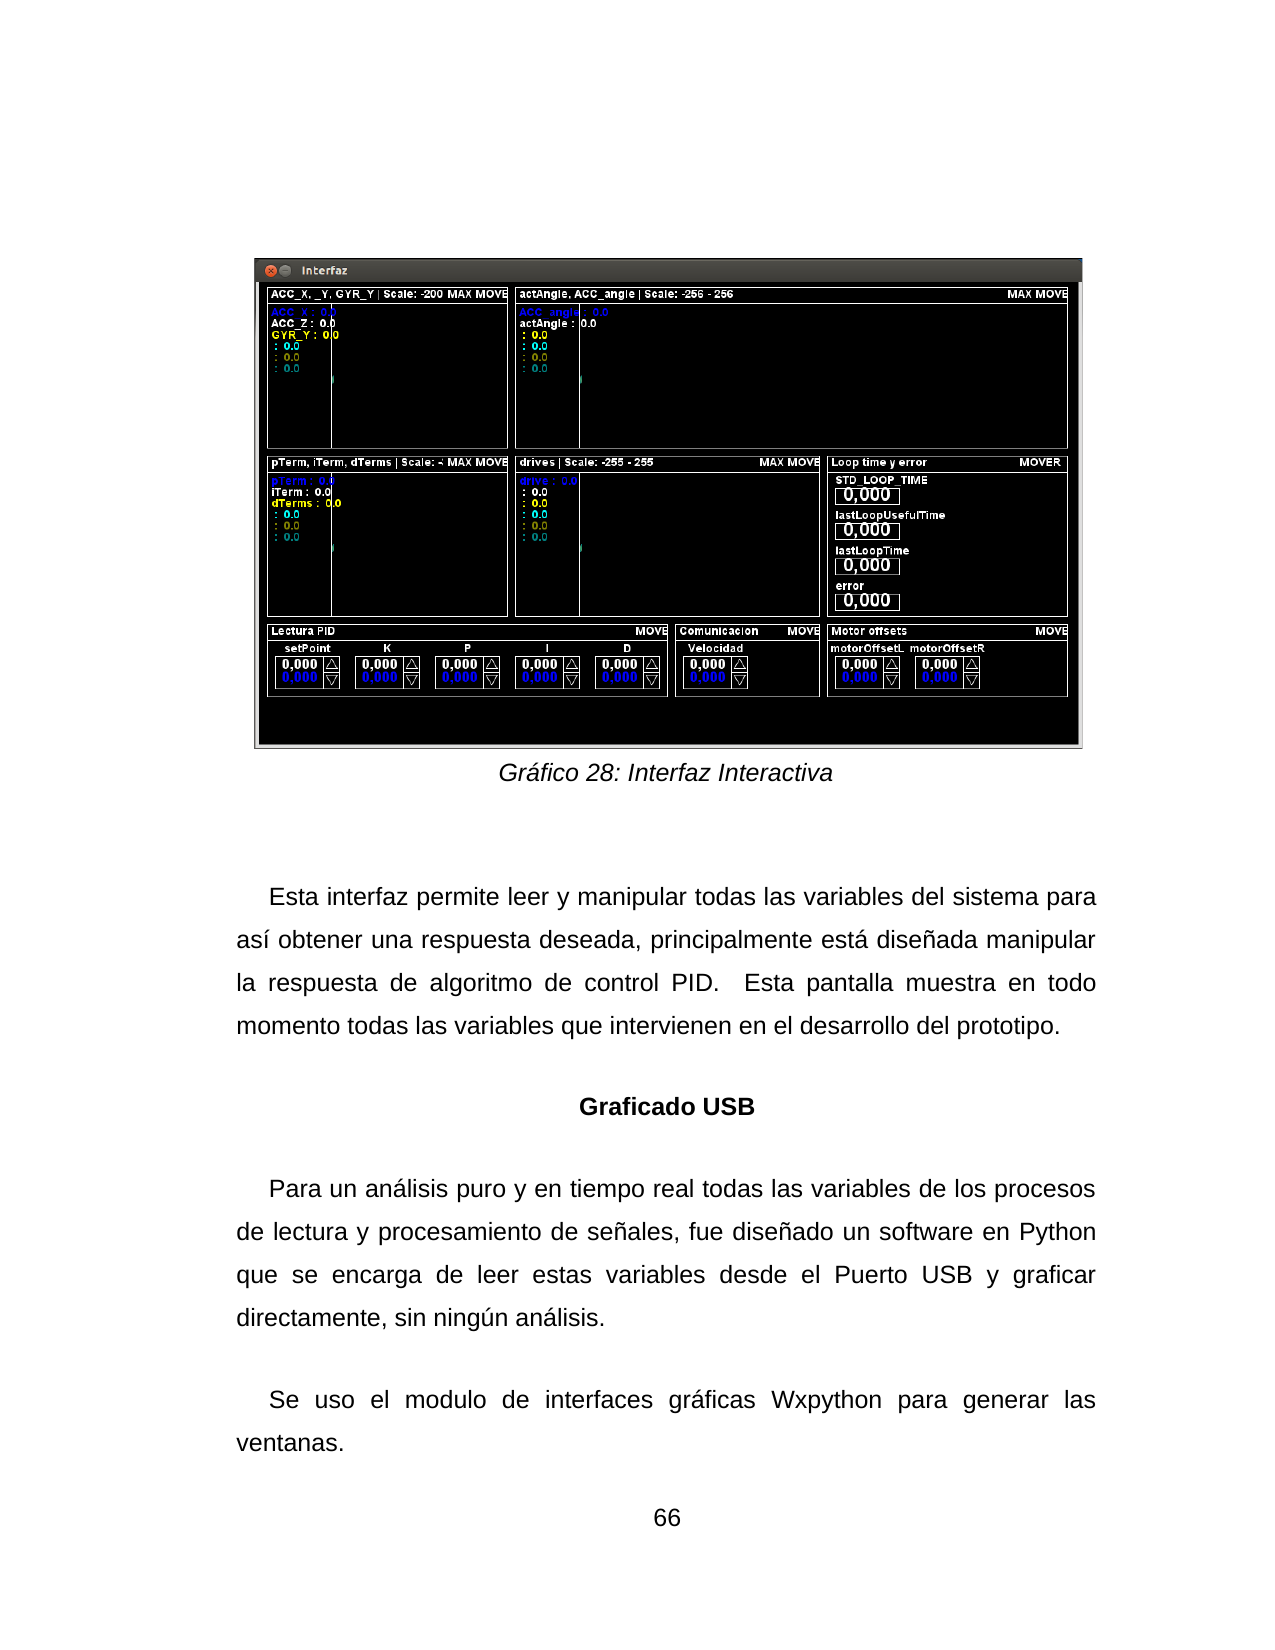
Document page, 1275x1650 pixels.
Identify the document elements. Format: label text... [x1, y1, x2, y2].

text Se uso el modulo de interfaces gráficas Wxpython para generar las ventanas. [236, 1385, 1098, 1457]
text Esta interfaz permite leer y manipular todas las variables del sistema para así obtener una respuesta deseada, principalmente está diseñada manipular la respuesta de algoritmo de control PID. Esta pantalla muestra en todo momento todas las variables que intervienen en el desarrollo del prototipo. [236, 881, 1098, 1039]
subtitle Graficado USB [236, 1092, 1098, 1121]
text Gráfico 28: Interfaz Interactiva [238, 758, 1096, 784]
picture [254, 258, 1083, 749]
text Para un análisis puro y en tiempo real todas las variables de los procesos de lectura y procesamiento de señales, fue diseñado un software en Python que se encarga de leer estas variables desde el Puerto USB y graficar directamente, sin ningún análisis. [236, 1174, 1098, 1332]
